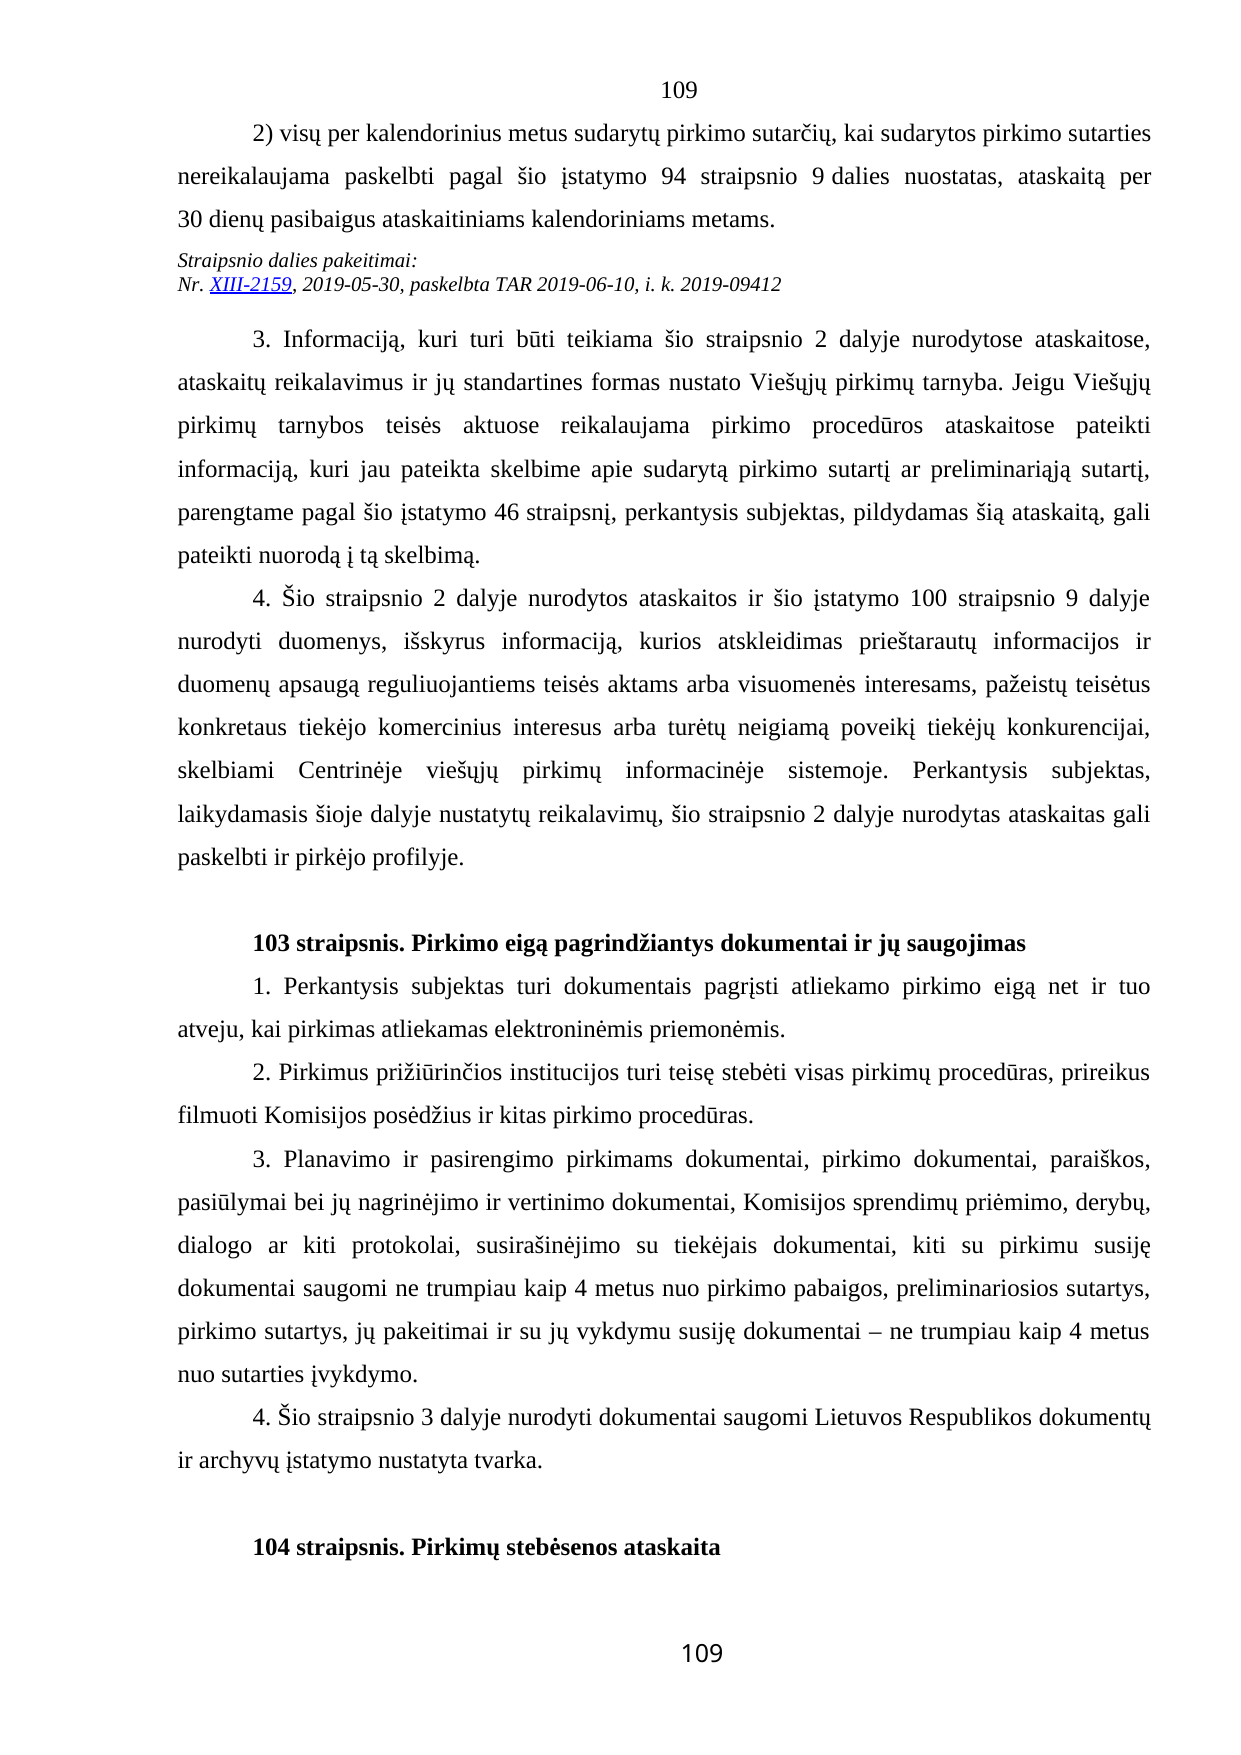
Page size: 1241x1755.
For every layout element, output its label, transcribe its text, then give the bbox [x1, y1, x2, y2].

subtitle 4. Šio straipsnio 3 dalyje nurodyti dokumentai saugomi Lietuvos Respublikos dokumentų ir archyvų įstatymo nustatyta tvarka. [177, 1402, 1152, 1474]
text 3. Informaciją, kuri turi būti teikiama šio straipsnio 2 dalyje nurodytose ataskaitose, ataskaitų reikalavimus ir jų standartines formas nustato Viešųjų pirkimų tarnyba. Jeigu Viešųjų pirkimų tarnybos teisės aktuose reikalaujama pirkimo procedūros ataskaitose pateikti informaciją, kuri jau pateikta skelbime apie sudarytą pirkimo sutartį ar preliminariąją sutartį, parengtame pagal šio įstatymo 46 straipsnį, perkantysis subjektas, pildydamas šią ataskaitą, gali pateikti nuorodą į tą skelbimą. [177, 324, 1152, 569]
text Nr. XIII-2159, 2019-05-30, paskelbta TAR 2019-06-10, i. k. 2019-09412 [177, 272, 1152, 296]
subtitle 2. Pirkimus prižiūrinčios institucijos turi teisę stebėti visas pirkimų procedūras, prireikus filmuoti Komisijos posėdžius ir kitas pirkimo procedūras. [177, 1057, 1152, 1129]
text 2) visų per kalendorinius metus sudarytų pirkimo sutarčių, kai sudarytos pirkimo sutarties nereikalaujama paskelbti pagal šio įstatymo 94 straipsnio 9 dalies nuostatas, ataskaitą per 30 dienų pasibaigus ataskaitiniams kalendoriniams metams. [177, 118, 1152, 233]
text 104 straipsnis. Pirkimų stebėsenos ataskaita [177, 1532, 1152, 1561]
text 1. Perkantysis subjektas turi dokumentais pagrįsti atliekamo pirkimo eigą net ir tuo atveju, kai pirkimas atliekamas elektroninėmis priemonėmis. [177, 971, 1152, 1043]
text 103 straipsnis. Pirkimo eigą pagrindžiantys dokumentai ir jų saugojimas [177, 928, 1152, 957]
text 4. Šio straipsnio 2 dalyje nurodytos ataskaitos ir šio įstatymo 100 straipsnio 9 dalyje nurodyti duomenys, išskyrus informaciją, kurios atskleidimas prieštarautų informacijos ir duomenų apsaugą reguliuojantiems teisės aktams arba visuomenės interesams, pažeistų teisėtus konkretaus tiekėjo komercinius interesus arba turėtų neigiamą poveikį tiekėjų konkurencijai, skelbiami Centrinėje viešųjų pirkimų informacinėje sistemoje. Perkantysis subjektas, laikydamasis šioje dalyje nustatytų reikalavimų, šio straipsnio 2 dalyje nurodytas ataskaitas gali paskelbti ir pirkėjo profilyje. [177, 583, 1152, 871]
text Straipsnio dalies pakeitimai: [177, 247, 1152, 272]
subtitle 3. Planavimo ir pasirengimo pirkimams dokumentai, pirkimo dokumentai, paraiškos, pasiūlymai bei jų nagrinėjimo ir vertinimo dokumentai, Komisijos sprendimų priėmimo, derybų, dialogo ar kiti protokolai, susirašinėjimo su tiekėjais dokumentai, kiti su pirkimu susiję dokumentai saugomi ne trumpiau kaip 4 metus nuo pirkimo pabaigos, preliminariosios sutartys, pirkimo sutartys, jų pakeitimai ir su jų vykdymu susiję dokumentai – ne trumpiau kaip 4 metus nuo sutarties įvykdymo. [177, 1144, 1152, 1388]
